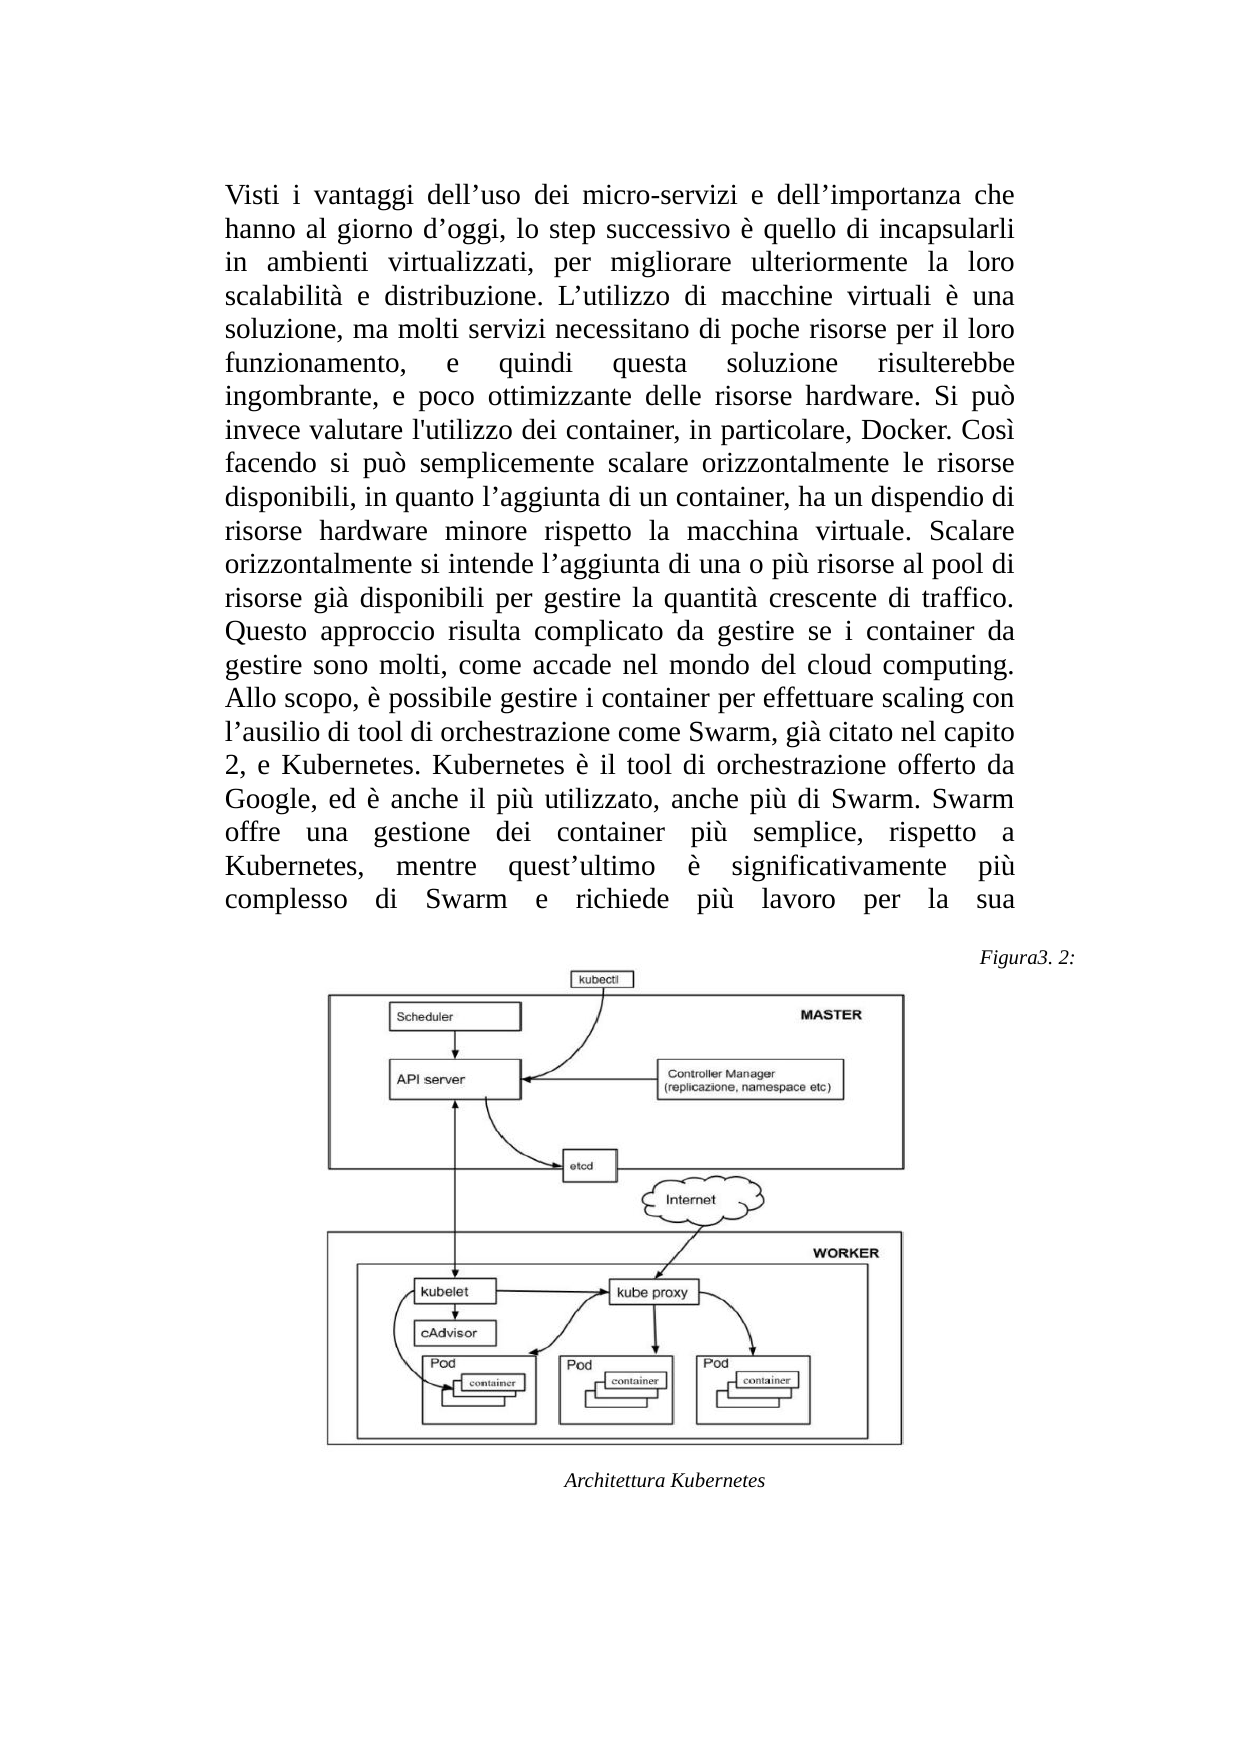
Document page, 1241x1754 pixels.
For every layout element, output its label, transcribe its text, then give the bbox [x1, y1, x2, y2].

text Figura3. 2: Architettura Kubernetes [223, 945, 1108, 1492]
text Visti i vantaggi dell’uso dei micro-servizi e dell’importanza che hanno al giorno d’oggi, lo step successivo è quello di incapsularli in ambienti virtualizzati, per migliorare ulteriormente la loro scalabilità e distribuzione. L’utilizzo di macchine virtuali è una soluzione, ma molti servizi necessitano di poche risorse per il loro funzionamento, e quindi questa soluzione risulterebbe ingombrante, e poco ottimizzante delle risorse hardware. Si può invece valutare l'utilizzo dei container, in particolare, Docker. Così facendo si può semplicemente scalare orizzontalmente le risorse disponibili, in quanto l’aggiunta di un container, ha un dispendio di risorse hardware minore rispetto la macchina virtuale. Scalare orizzontalmente si intende l’aggiunta di una o più risorse al pool di risorse già disponibili per gestire la quantità crescente di traffico. Questo approccio risulta complicato da gestire se i container da gestire sono molti, come accade nel mondo del cloud computing. Allo scopo, è possibile gestire i container per effettuare scaling con l’ausilio di tool di orchestrazione come Swarm, già citato nel capito 2, e Kubernetes. Kubernetes è il tool di orchestrazione offerto da Google, ed è anche il più utilizzato, anche più di Swarm. Swarm offre una gestione dei container più semplice, rispetto a Kubernetes, mentre quest’ultimo è significativamente più complesso di Swarm e richiede più lavoro per la sua [224, 177, 1016, 915]
text [223, 1492, 1108, 1635]
